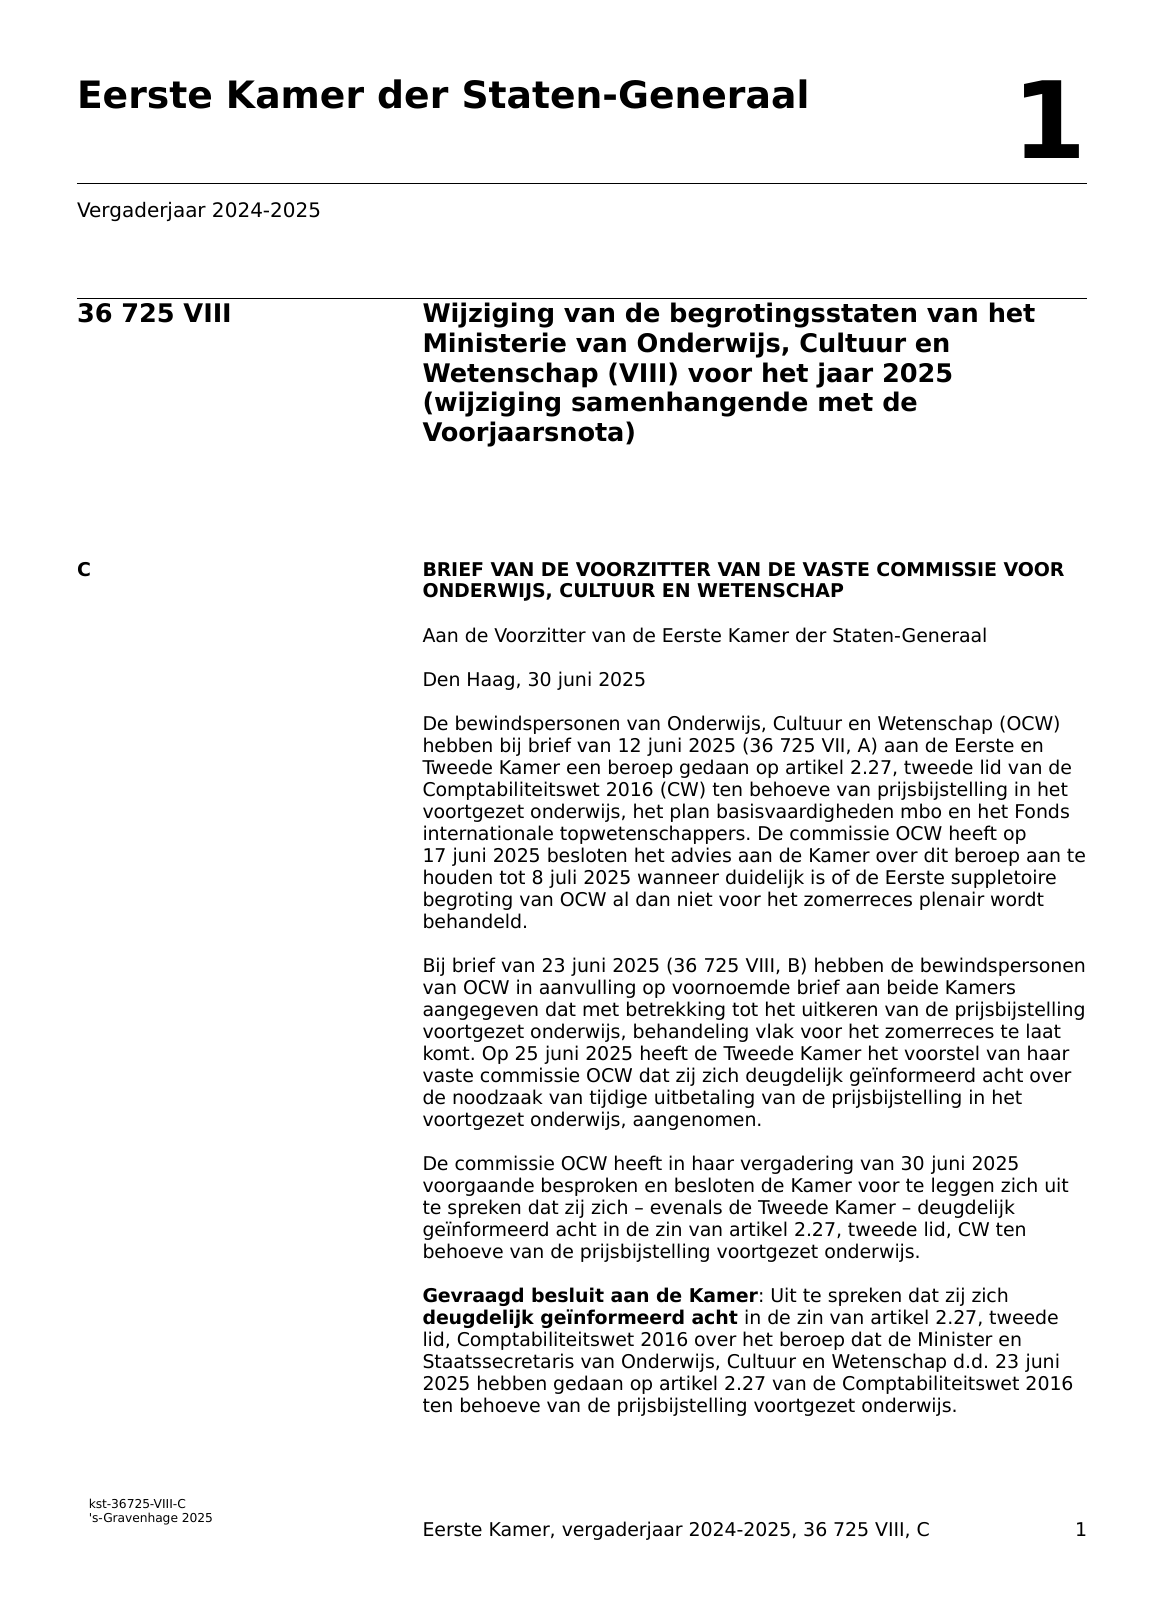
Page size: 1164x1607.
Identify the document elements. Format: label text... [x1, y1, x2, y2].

text De bewindspersonen van Onderwijs, Cultuur en Wetenschap (OCW) hebben bij brief van 12 juni 2025 (36 725 VII, A) aan de Eerste en Tweede Kamer een beroep gedaan op artikel 2.27, tweede lid van de Comptabiliteitswet 2016 (CW) ten behoeve van prijsbijstelling in het voortgezet onderwijs, het plan basisvaardigheden mbo en het Fonds internationale topwetenschappers. De commissie OCW heeft op 17 juni 2025 besloten het advies aan de Kamer over dit beroep aan te houden tot 8 juli 2025 wanneer duidelijk is of de Eerste suppletoire begroting van OCW al dan niet voor het zomerreces plenair wordt behandeld. [422, 713, 1087, 933]
table_header 1 [886, 59, 1087, 183]
text 's-Gravenhage 2025 [88, 1511, 323, 1525]
table_cell Vergaderjaar 2024-2025 [77, 184, 1087, 298]
text De commissie OCW heeft in haar vergadering van 30 juni 2025 voorgaande besproken en besloten de Kamer voor te leggen zich uit te spreken dat zij zich – evenals de Tweede Kamer – deugdelijk geïnformeerd acht in de zin van artikel 2.27, tweede lid, CW ten behoeve van de prijsbijstelling voortgezet onderwijs. [422, 1153, 1087, 1263]
text Gevraagd besluit aan de Kamer: Uit te spreken dat zij zich deugdelijk geïnformeerd acht in de zin van artikel 2.27, tweede lid, Comptabiliteitswet 2016 over het beroep dat de Minister en Staatssecretaris van Onderwijs, Cultuur en Wetenschap d.d. 23 juni 2025 hebben gedaan op artikel 2.27 van de Comptabiliteitswet 2016 ten behoeve van de prijsbijstelling voortgezet onderwijs. [422, 1285, 1087, 1417]
text Bij brief van 23 juni 2025 (36 725 VIII, B) hebben de bewindspersonen van OCW in aanvulling op voornoemde brief aan beide Kamers aangegeven dat met betrekking tot het uitkeren van de prijsbijstelling voortgezet onderwijs, behandeling vlak voor het zomerreces te laat komt. Op 25 juni 2025 heeft de Tweede Kamer het voorstel van haar vaste commissie OCW dat zij zich deugdelijk geïnformeerd acht over de noodzaak van tijdige uitbetaling van de prijsbijstelling in het voortgezet onderwijs, aangenomen. [422, 955, 1087, 1131]
table_header Eerste Kamer der Staten-Generaal [77, 59, 886, 183]
subtitle C BRIEF VAN DE VOORZITTER VAN DE VASTE COMMISSIE VOOR ONDERWIJS, CULTUUR EN WETENSCHAP [77, 558, 1087, 602]
text Den Haag, 30 juni 2025 [422, 669, 1087, 691]
subtitle 36 725 VIII Wijziging van de begrotingsstaten van het Ministerie van Onderwijs, Cultuur en Wetenschap (VIII) voor het jaar 2025 (wijziging samenhangende met de Voorjaarsnota) [77, 299, 1087, 447]
text Aan de Voorzitter van de Eerste Kamer der Staten-Generaal [422, 624, 1087, 647]
text kst-36725-VIII-C [88, 1497, 323, 1511]
